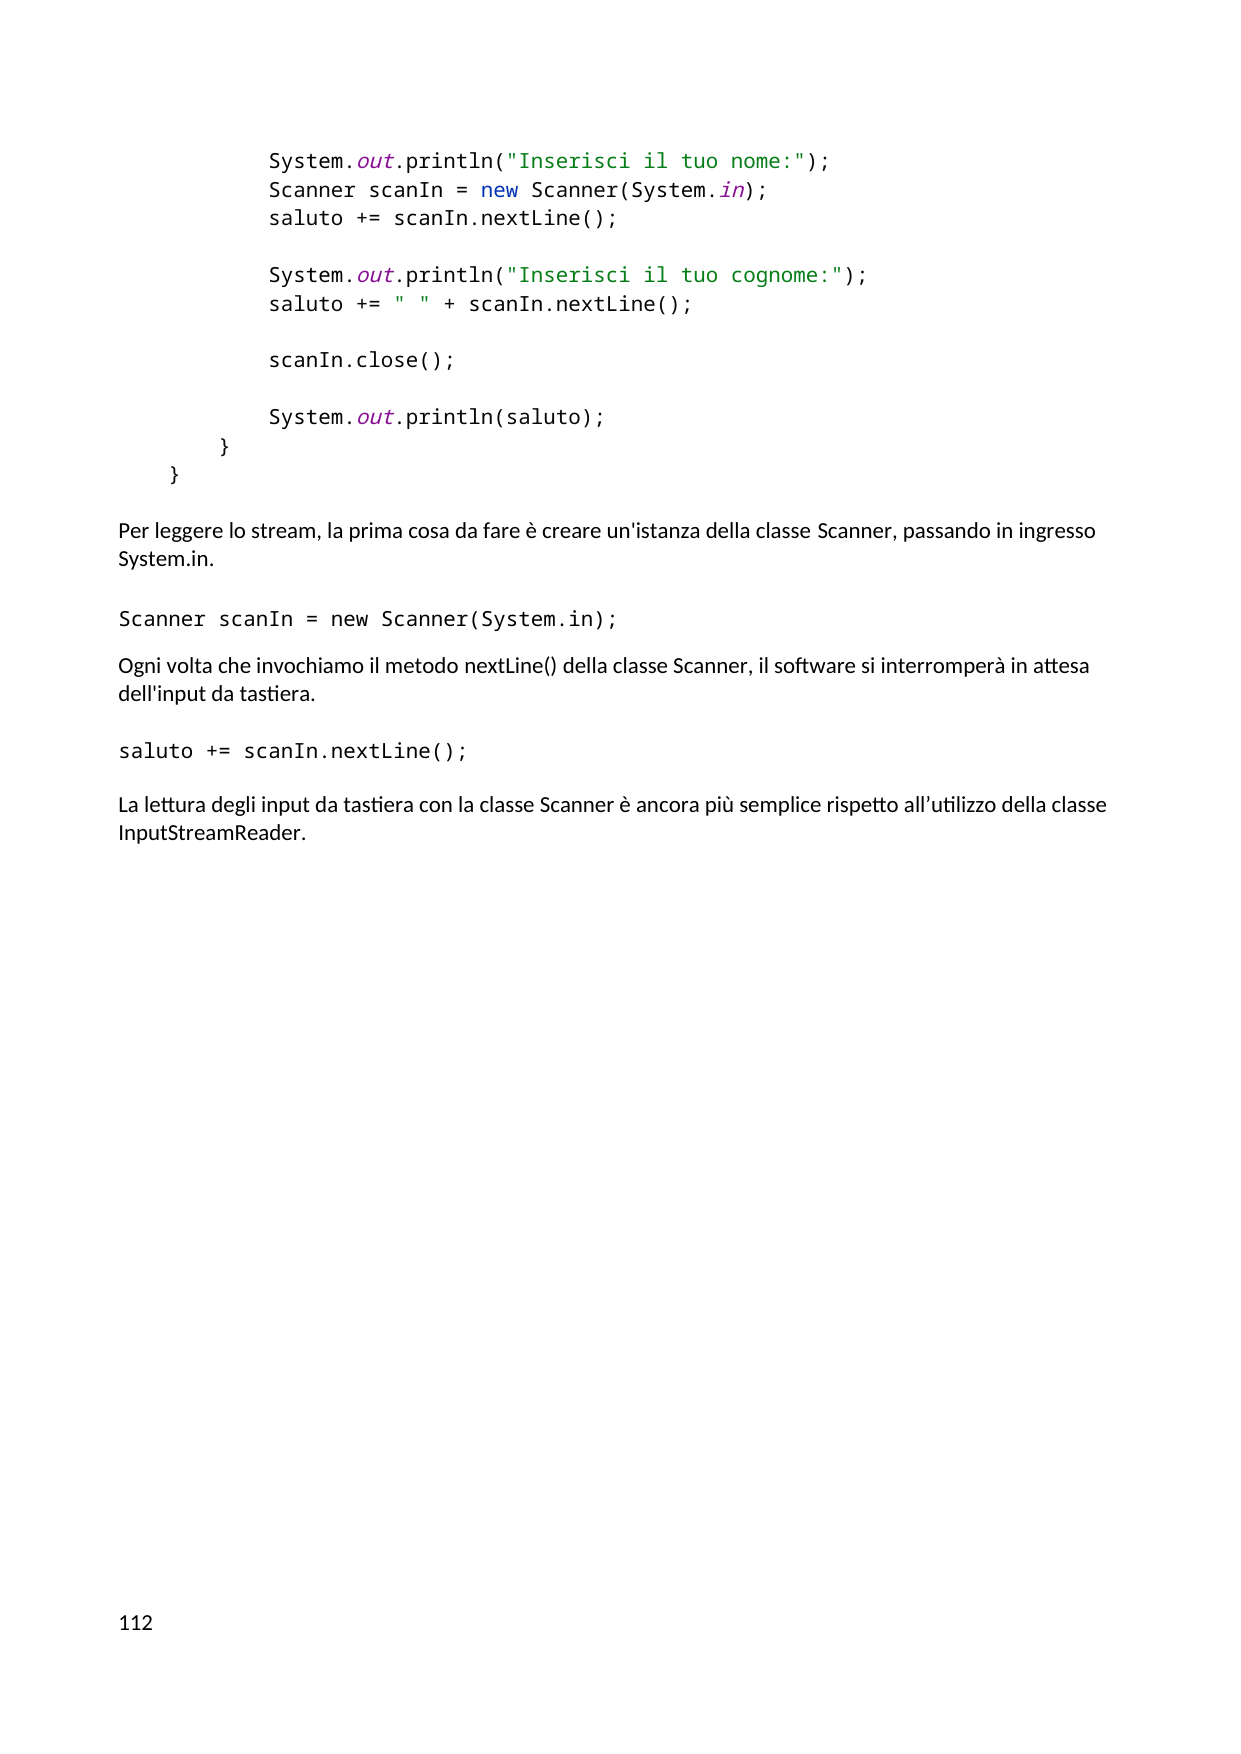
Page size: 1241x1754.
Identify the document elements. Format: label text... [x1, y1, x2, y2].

text System.out.println("Inserisci il tuo nome:"); Scanner scanIn = new Scanner(System.in); saluto += scanIn.nextLine(); System.out.println("Inserisci il tuo cognome:"); saluto += " " + scanIn.nextLine(); scanIn.close(); System.out.println(saluto); } } [118, 118, 1122, 488]
text Ogni volta che invochiamo il metodo nextLine() della classe Scanner, il software si interromperà in attesa dell'input da tastiera. [118, 651, 1122, 708]
text La lettura degli input da tastiera con la classe Scanner è ancora più semplice rispetto all’utilizzo della classe InputStreamReader. [118, 790, 1122, 846]
text Per leggere lo stream, la prima cosa da fare è creare un'istanza della classe Scanner, passando in ingresso System.in. [118, 516, 1122, 572]
text saluto += scanIn.nextLine(); [118, 736, 1122, 764]
text Scanner scanIn = new Scanner(System.in); [118, 572, 1122, 632]
